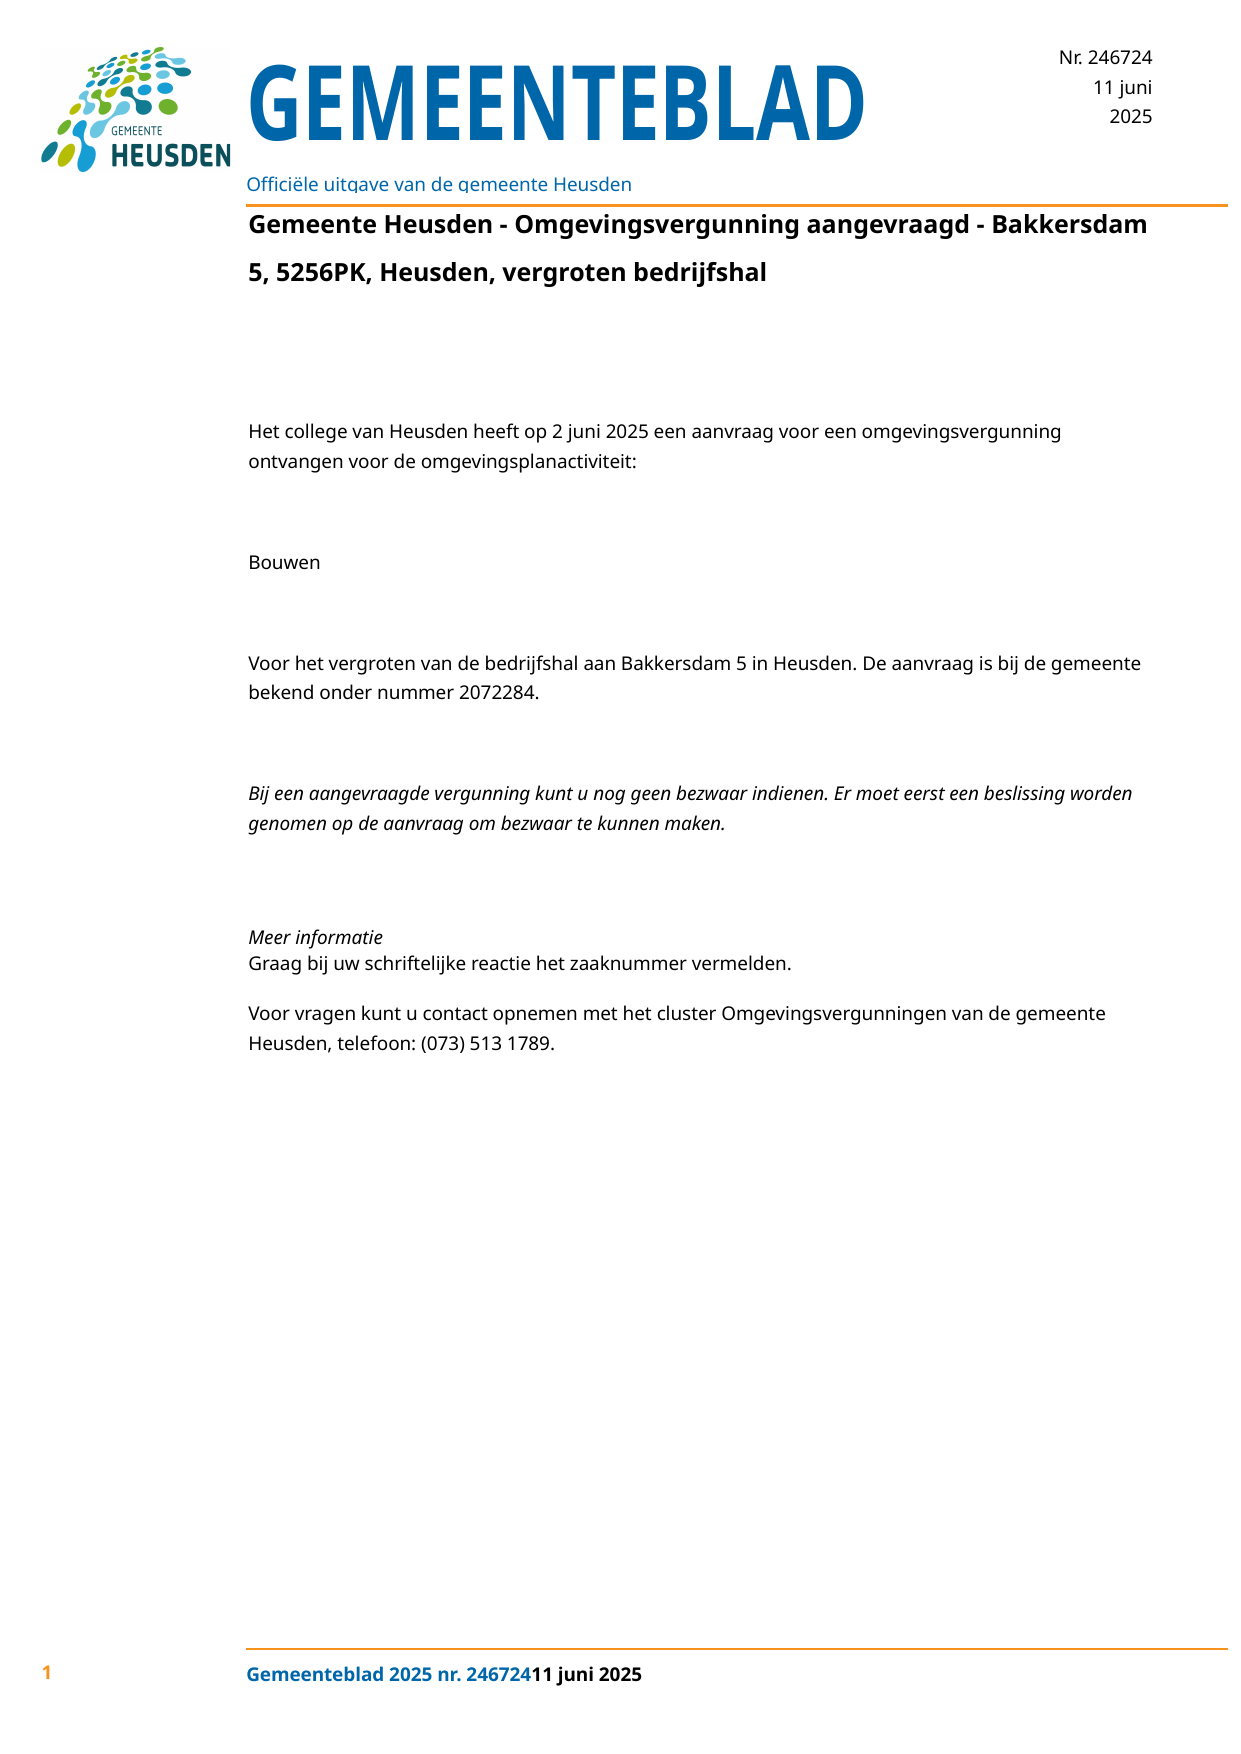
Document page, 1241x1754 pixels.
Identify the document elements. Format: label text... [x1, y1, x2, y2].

text Het college van Heusden heeft op 2 juni 2025 een aanvraag voor een omgevingsvergunning ontvangen voor de omgevingsplanactiviteit: [248, 419, 1152, 474]
text Bij een aangevraagde vergunning kunt u nog geen bezwaar indienen. Er moet eerst een beslissing worden genomen op de aanvraag om bezwaar te kunnen maken. [248, 780, 1152, 836]
text Voor het vergroten van de bedrijfshal aan Bakkersdam 5 in Heusden. De aanvraag is bij de gemeente bekend onder nummer 2072284. [248, 650, 1152, 705]
text Meer informatie [248, 924, 1152, 950]
picture [41, 47, 231, 172]
text Graag bij uw schriftelijke reactie het zaaknummer vermelden. [248, 950, 1152, 976]
text Bouwen [248, 549, 1152, 575]
text Voor vragen kunt u contact opnemen met het cluster Omgevingsvergunningen van de gemeente Heusden, telefoon: (073) 513 1789. [248, 1001, 1152, 1056]
text Gemeente Heusden - Omgevingsvergunning aangevraagd - Bakkersdam 5, 5256PK, Heusden, vergroten bedrijfshal [248, 207, 1152, 288]
